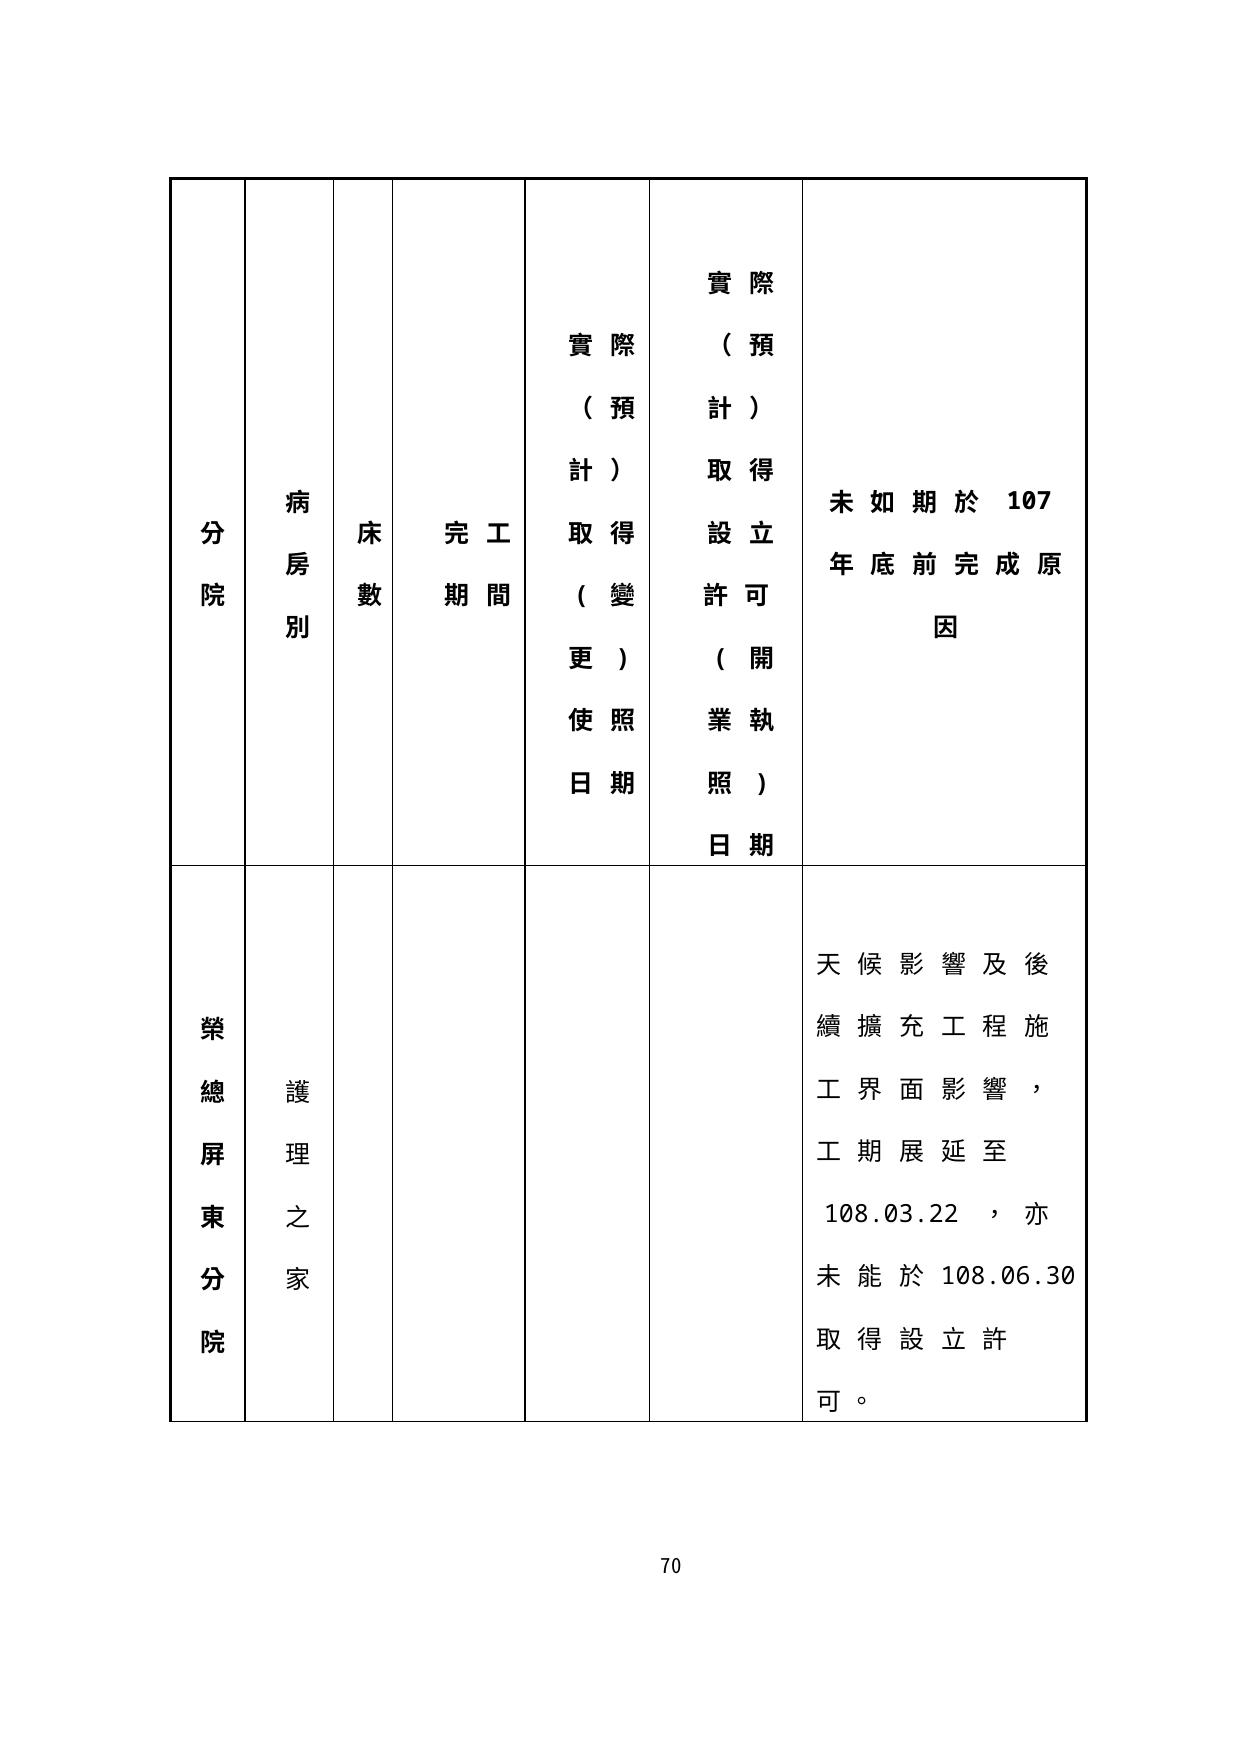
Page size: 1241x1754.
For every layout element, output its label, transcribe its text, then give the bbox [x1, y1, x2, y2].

table_cell 護理之家 [246, 866, 333, 1421]
table_header 病房別 [246, 180, 333, 865]
table_header 分院 [172, 180, 244, 865]
table_header 床數 [334, 180, 392, 865]
table_cell [526, 866, 649, 1421]
table_cell [334, 866, 392, 1421]
table_header 實際（預計）取得(變更)使照日期 [526, 180, 649, 865]
table_header 完工 期間 [393, 180, 524, 865]
table_cell 榮總屏東分院 [172, 866, 244, 1421]
table_cell [393, 866, 524, 1421]
table_header 實際（預計）取得設立許可(開業執照)日期 [650, 180, 802, 865]
table_cell 天候影響及後續擴充工程施工界面影響，工期展延至108.03.22，亦未能於108.06.30取得設立許可。 [803, 866, 1085, 1421]
table_header 未如期於107年底前完成原因 [803, 180, 1085, 865]
table_cell [650, 866, 802, 1421]
